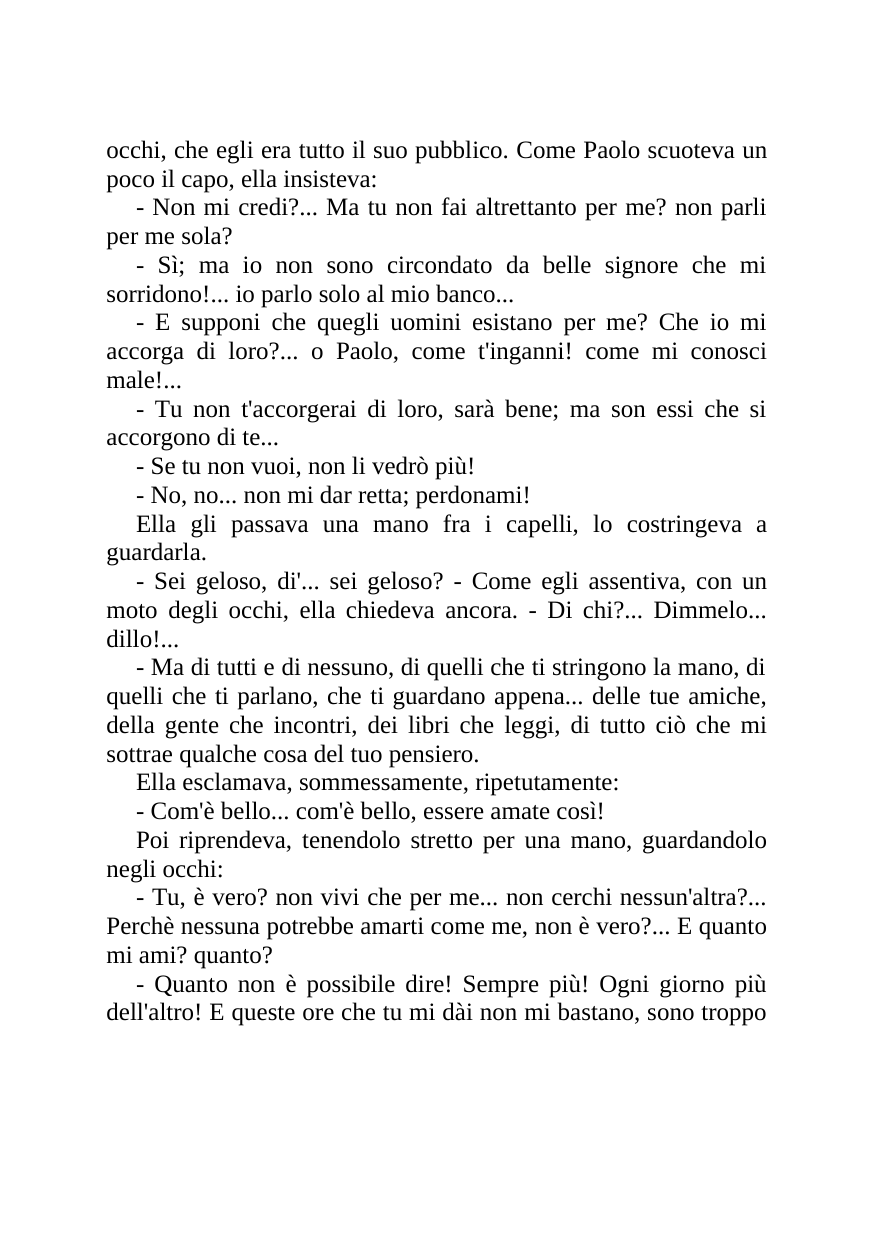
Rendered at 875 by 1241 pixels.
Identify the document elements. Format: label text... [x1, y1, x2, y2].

text occhi, che egli era tutto il suo pubblico. Come Paolo scuoteva un poco il capo, ella insisteva: [106, 135, 768, 192]
text Ella esclamava, sommessamente, ripetutamente: [106, 767, 768, 796]
text Poi riprendeva, tenendolo stretto per una mano, guardandolo negli occhi: [106, 825, 768, 882]
text - Com'è bello... com'è bello, essere amate così! [106, 796, 768, 825]
text Ella gli passava una mano fra i capelli, lo costringeva a guardarla. [106, 509, 768, 566]
text - Tu, è vero? non vivi che per me... non cerchi nessun'altra?... Perchè nessuna potrebbe amarti come me, non è vero?... E quanto mi ami? quanto? [106, 882, 768, 969]
text - Sei geloso, di'... sei geloso? - Come egli assentiva, con un moto degli occhi, ella chiedeva ancora. - Di chi?... Dimmelo... dillo!... [106, 566, 768, 652]
text - Quanto non è possibile dire! Sempre più! Ogni giorno più dell'altro! E queste ore che tu mi dài non mi bastano, sono troppo [106, 969, 768, 1026]
text - Ma di tutti e di nessuno, di quelli che ti stringono la mano, di quelli che ti parlano, che ti guardano appena... delle tue amiche, della gente che incontri, dei libri che leggi, di tutto ciò che mi sottrae qualche cosa del tuo pensiero. [106, 652, 768, 767]
text - Sì; ma io non sono circondato da belle signore che mi sorridono!... io parlo solo al mio banco... [106, 250, 768, 307]
text - Tu non t'accorgerai di loro, sarà bene; ma son essi che si accorgono di te... [106, 394, 768, 451]
text - No, no... non mi dar retta; perdonami! [106, 480, 768, 509]
text - Se tu non vuoi, non li vedrò più! [106, 451, 768, 480]
text - E supponi che quegli uomini esistano per me? Che io mi accorga di loro?... o Paolo, come t'inganni! come mi conosci male!... [106, 307, 768, 394]
text - Non mi credi?... Ma tu non fai altrettanto per me? non parli per me sola? [106, 192, 768, 250]
